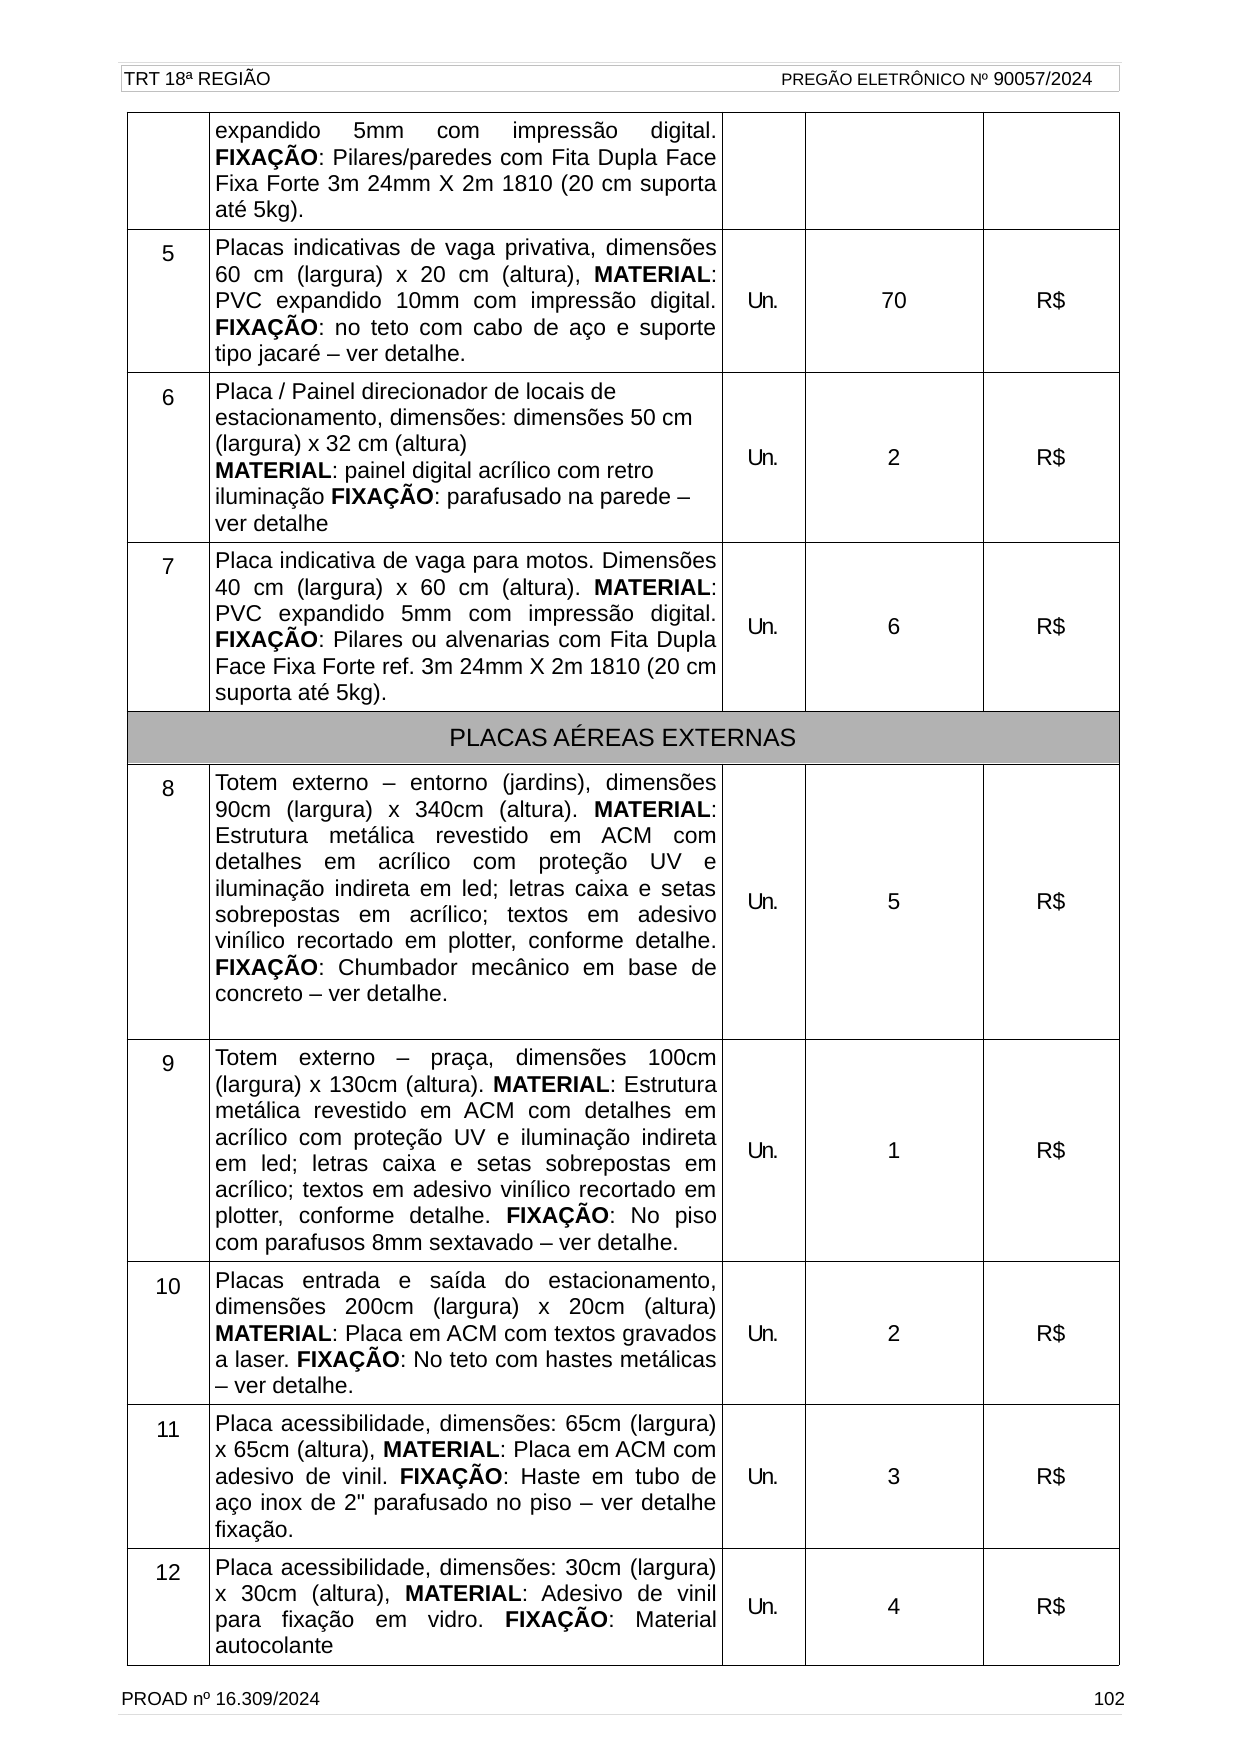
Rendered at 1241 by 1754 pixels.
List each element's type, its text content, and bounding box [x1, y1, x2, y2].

table_cell 6 [128, 373, 209, 542]
table_cell Un. [723, 1549, 805, 1664]
table_cell Placa / Painel direcionador de locais de estacionamento, dimensões: dimensões 50 cm (largura) x 32 cm (altura) MATERIAL: painel digital acrílico com retro iluminação FIXAÇÃO: parafusado na parede – ver detalhe [210, 373, 722, 542]
table_cell 3 [806, 1405, 983, 1548]
table_cell R$ [984, 1405, 1119, 1548]
table_cell Totem externo – entorno (jardins), dimensões 90cm (largura) x 340cm (altura). MATERIAL: Estrutura metálica revestido em ACM com detalhes em acrílico com proteção UV e iluminação indireta em led; letras caixa e setas sobrepostas em acrílico; textos em adesivo vinílico recortado em plotter, conforme detalhe. FIXAÇÃO: Chumbador mecânico em base de concreto – ver detalhe. [210, 765, 722, 1038]
table_cell [128, 113, 209, 228]
table_cell 10 [128, 1262, 209, 1404]
table_cell 8 [128, 765, 209, 1038]
table_cell 11 [128, 1405, 209, 1548]
table_cell 7 [128, 543, 209, 711]
table_cell 2 [806, 1262, 983, 1404]
table_cell Un. [723, 230, 805, 372]
table_cell Placas entrada e saída do estacionamento, dimensões 200cm (largura) x 20cm (altura) MATERIAL: Placa em ACM com textos gravados a laser. FIXAÇÃO: No teto com hastes metálicas – ver detalhe. [210, 1262, 722, 1404]
table_cell Totem externo – praça, dimensões 100cm (largura) x 130cm (altura). MATERIAL: Estrutura metálica revestido em ACM com detalhes em acrílico com proteção UV e iluminação indireta em led; letras caixa e setas sobrepostas em acrílico; textos em adesivo vinílico recortado em plotter, conforme detalhe. FIXAÇÃO: No piso com parafusos 8mm sextavado – ver detalhe. [210, 1040, 722, 1261]
table_cell Placas indicativas de vaga privativa, dimensões 60 cm (largura) x 20 cm (altura), MATERIAL: PVC expandido 10mm com impressão digital. FIXAÇÃO: no teto com cabo de aço e suporte tipo jacaré – ver detalhe. [210, 230, 722, 372]
table_cell R$ [984, 543, 1119, 711]
table_cell R$ [984, 765, 1119, 1038]
table_cell 70 [806, 230, 983, 372]
table_cell expandido 5mm com impressão digital. FIXAÇÃO: Pilares/paredes com Fita Dupla Face Fixa Forte 3m 24mm X 2m 1810 (20 cm suporta até 5kg). [210, 113, 722, 228]
table_cell Placa acessibilidade, dimensões: 30cm (largura) x 30cm (altura), MATERIAL: Adesivo de vinil para fixação em vidro. FIXAÇÃO: Material autocolante [210, 1549, 722, 1664]
table_cell R$ [984, 1040, 1119, 1261]
table_cell 5 [128, 230, 209, 372]
table_cell 5 [806, 765, 983, 1038]
table_cell R$ [984, 230, 1119, 372]
table_cell 12 [128, 1549, 209, 1664]
table_cell [984, 113, 1119, 228]
table_cell PLACAS AÉREAS EXTERNAS [128, 712, 1119, 763]
table_cell Un. [723, 1405, 805, 1548]
table_cell Placa acessibilidade, dimensões: 65cm (largura) x 65cm (altura), MATERIAL: Placa em ACM com adesivo de vinil. FIXAÇÃO: Haste em tubo de aço inox de 2" parafusado no piso – ver detalhe fixação. [210, 1405, 722, 1548]
table_cell Placa indicativa de vaga para motos. Dimensões 40 cm (largura) x 60 cm (altura). MATERIAL: PVC expandido 5mm com impressão digital. FIXAÇÃO: Pilares ou alvenarias com Fita Dupla Face Fixa Forte ref. 3m 24mm X 2m 1810 (20 cm suporta até 5kg). [210, 543, 722, 711]
table_cell Un. [723, 543, 805, 711]
table_cell Un. [723, 373, 805, 542]
table_cell 6 [806, 543, 983, 711]
table_cell 9 [128, 1040, 209, 1261]
table_cell Un. [723, 765, 805, 1038]
table_cell [723, 113, 805, 228]
table_cell R$ [984, 1549, 1119, 1664]
table_cell Un. [723, 1040, 805, 1261]
table_cell Un. [723, 1262, 805, 1404]
table_cell R$ [984, 1262, 1119, 1404]
table_cell 4 [806, 1549, 983, 1664]
table_cell R$ [984, 373, 1119, 542]
table_cell 1 [806, 1040, 983, 1261]
table_cell 2 [806, 373, 983, 542]
table_cell [806, 113, 983, 228]
